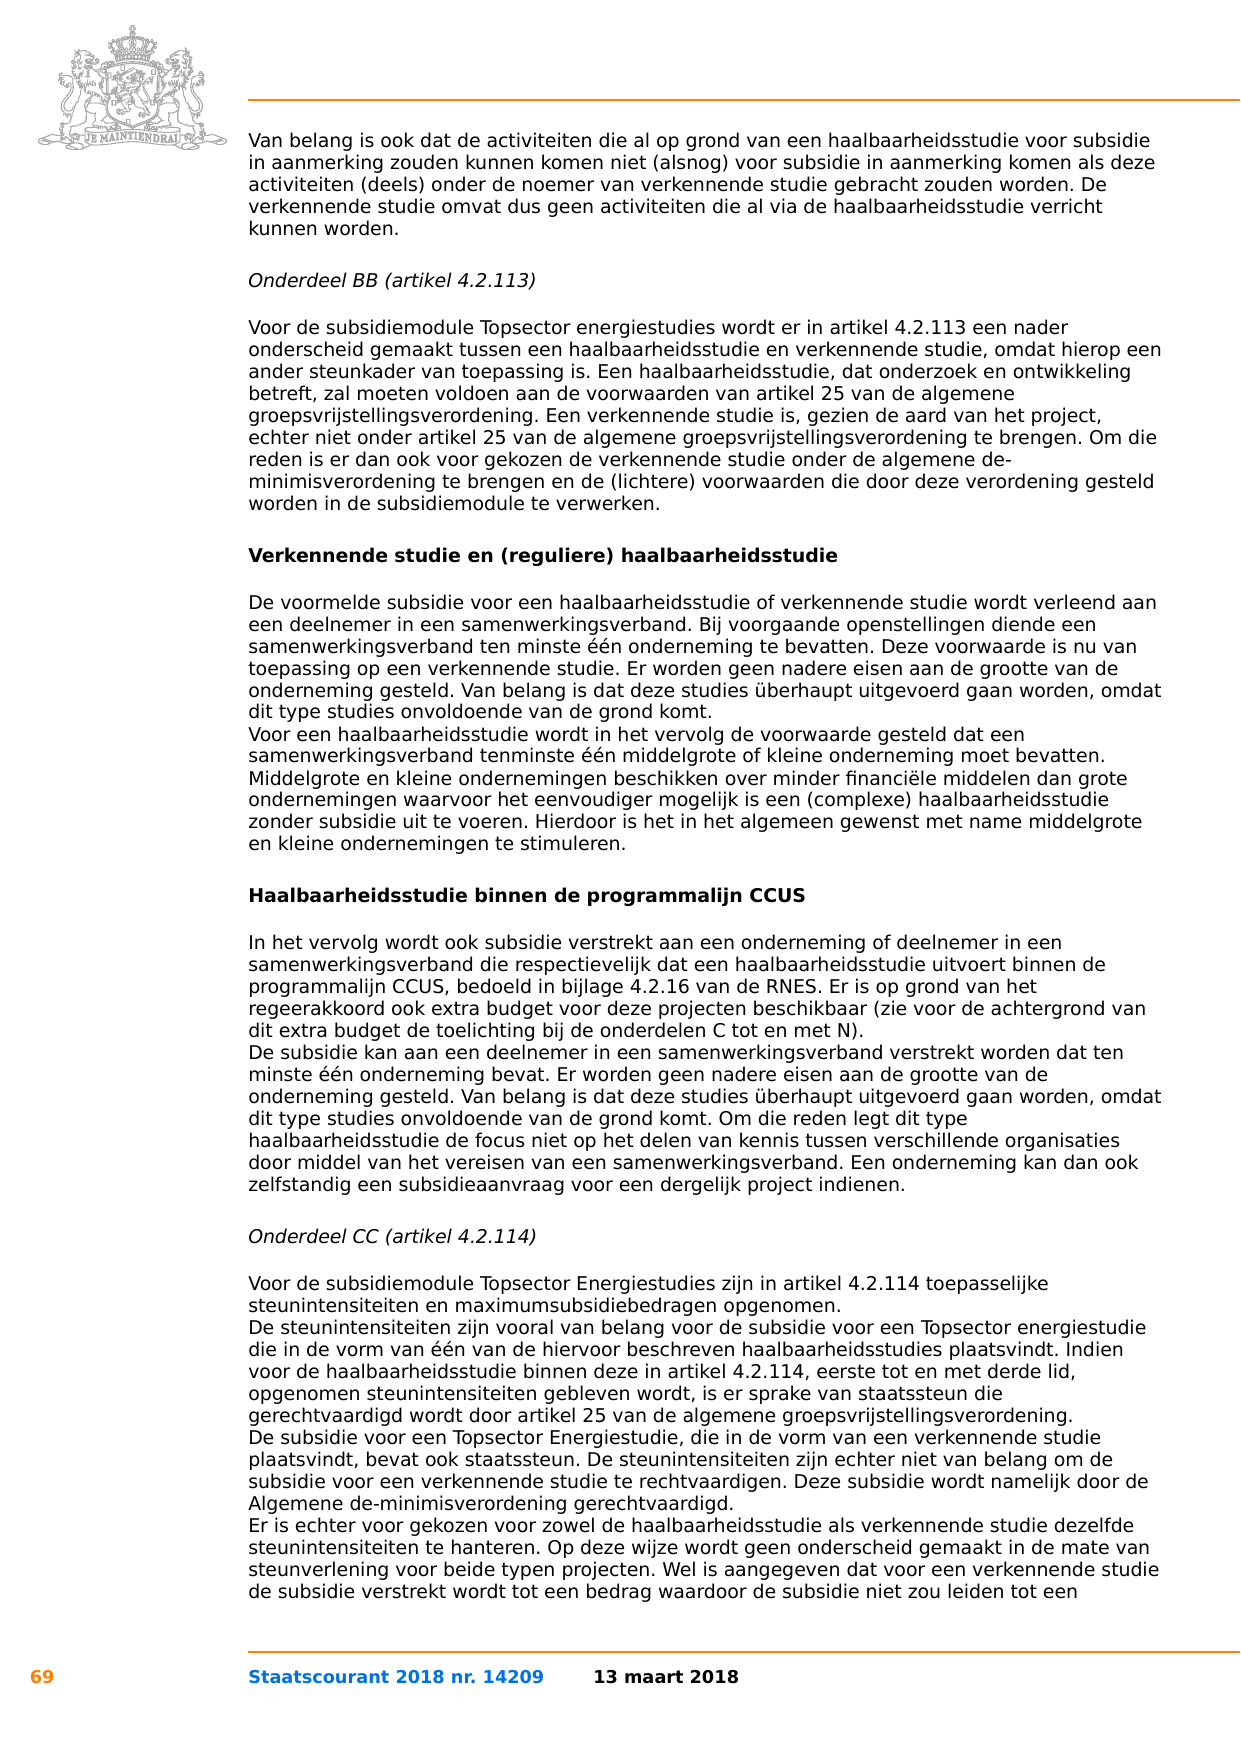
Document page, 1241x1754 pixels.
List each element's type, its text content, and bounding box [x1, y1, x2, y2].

text De voormelde subsidie voor een haalbaarheidsstudie of verkennende studie wordt verleend aan een deelnemer in een samenwerkingsverband. Bij voorgaande openstellingen diende een samenwerkingsverband ten minste één onderneming te bevatten. Deze voorwaarde is nu van toepassing op een verkennende studie. Er worden geen nadere eisen aan de grootte van de onderneming gesteld. Van belang is dat deze studies überhaupt uitgevoerd gaan worden, omdat dit type studies onvoldoende van de grond komt. [248, 592, 1163, 723]
text Van belang is ook dat de activiteiten die al op grond van een haalbaarheidsstudie voor subsidie in aanmerking zouden kunnen komen niet (alsnog) voor subsidie in aanmerking komen als deze activiteiten (deels) onder de noemer van verkennende studie gebracht zouden worden. De verkennende studie omvat dus geen activiteiten die al via de haalbaarheidsstudie verricht kunnen worden. [248, 130, 1163, 240]
text In het vervolg wordt ook subsidie verstrekt aan een onderneming of deelnemer in een samenwerkingsverband die respectievelijk dat een haalbaarheidsstudie uitvoert binnen de programmalijn CCUS, bedoeld in bijlage 4.2.16 van de RNES. Er is op grond van het regeerakkoord ook extra budget voor deze projecten beschikbaar (zie voor de achtergrond van dit extra budget de toelichting bij de onderdelen C tot en met N). [248, 932, 1163, 1042]
subtitle Onderdeel BB (artikel 4.2.113) [248, 270, 1163, 292]
text Voor de subsidiemodule Topsector Energiestudies zijn in artikel 4.2.114 toepasselijke steunintensiteiten en maximumsubsidiebedragen opgenomen. [248, 1273, 1163, 1317]
subtitle Onderdeel CC (artikel 4.2.114) [248, 1226, 1163, 1248]
text De steunintensiteiten zijn vooral van belang voor de subsidie voor een Topsector energiestudie die in de vorm van één van de hiervoor beschreven haalbaarheidsstudies plaatsvindt. Indien voor de haalbaarheidsstudie binnen deze in artikel 4.2.114, eerste tot en met derde lid, opgenomen steunintensiteiten gebleven wordt, is er sprake van staatssteun die gerechtvaardigd wordt door artikel 25 van de algemene groepsvrijstellingsverordening. [248, 1317, 1163, 1427]
picture [38, 25, 227, 150]
text De subsidie voor een Topsector Energiestudie, die in de vorm van een verkennende studie plaatsvindt, bevat ook staatssteun. De steunintensiteiten zijn echter niet van belang om de subsidie voor een verkennende studie te rechtvaardigen. Deze subsidie wordt namelijk door de Algemene de-minimisverordening gerechtvaardigd. [248, 1427, 1163, 1515]
text De subsidie kan aan een deelnemer in een samenwerkingsverband verstrekt worden dat ten minste één onderneming bevat. Er worden geen nadere eisen aan de grootte van de onderneming gesteld. Van belang is dat deze studies überhaupt uitgevoerd gaan worden, omdat dit type studies onvoldoende van de grond komt. Om die reden legt dit type haalbaarheidsstudie de focus niet op het delen van kennis tussen verschillende organisaties door middel van het vereisen van een samenwerkingsverband. Een onderneming kan dan ook zelfstandig een subsidieaanvraag voor een dergelijk project indienen. [248, 1042, 1163, 1196]
text Voor een haalbaarheidsstudie wordt in het vervolg de voorwaarde gesteld dat een samenwerkingsverband tenminste één middelgrote of kleine onderneming moet bevatten. Middelgrote en kleine ondernemingen beschikken over minder financiële middelen dan grote ondernemingen waarvoor het eenvoudiger mogelijk is een (complexe) haalbaarheidsstudie zonder subsidie uit te voeren. Hierdoor is het in het algemeen gewenst met name middelgrote en kleine ondernemingen te stimuleren. [248, 723, 1163, 855]
text Voor de subsidiemodule Topsector energiestudies wordt er in artikel 4.2.113 een nader onderscheid gemaakt tussen een haalbaarheidsstudie en verkennende studie, omdat hierop een ander steunkader van toepassing is. Een haalbaarheidsstudie, dat onderzoek en ontwikkeling betreft, zal moeten voldoen aan de voorwaarden van artikel 25 van de algemene groepsvrijstellingsverordening. Een verkennende studie is, gezien de aard van het project, echter niet onder artikel 25 van de algemene groepsvrijstellingsverordening te brengen. Om die reden is er dan ook voor gekozen de verkennende studie onder de algemene de-minimisverordening te brengen en de (lichtere) voorwaarden die door deze verordening gesteld worden in de subsidiemodule te verwerken. [248, 317, 1163, 514]
text Er is echter voor gekozen voor zowel de haalbaarheidsstudie als verkennende studie dezelfde steunintensiteiten te hanteren. Op deze wijze wordt geen onderscheid gemaakt in de mate van steunverlening voor beide typen projecten. Wel is aangegeven dat voor een verkennende studie de subsidie verstrekt wordt tot een bedrag waardoor de subsidie niet zou leiden tot een [248, 1515, 1163, 1603]
subtitle Haalbaarheidsstudie binnen de programmalijn CCUS [248, 885, 1163, 907]
subtitle Verkennende studie en (reguliere) haalbaarheidsstudie [248, 544, 1163, 567]
